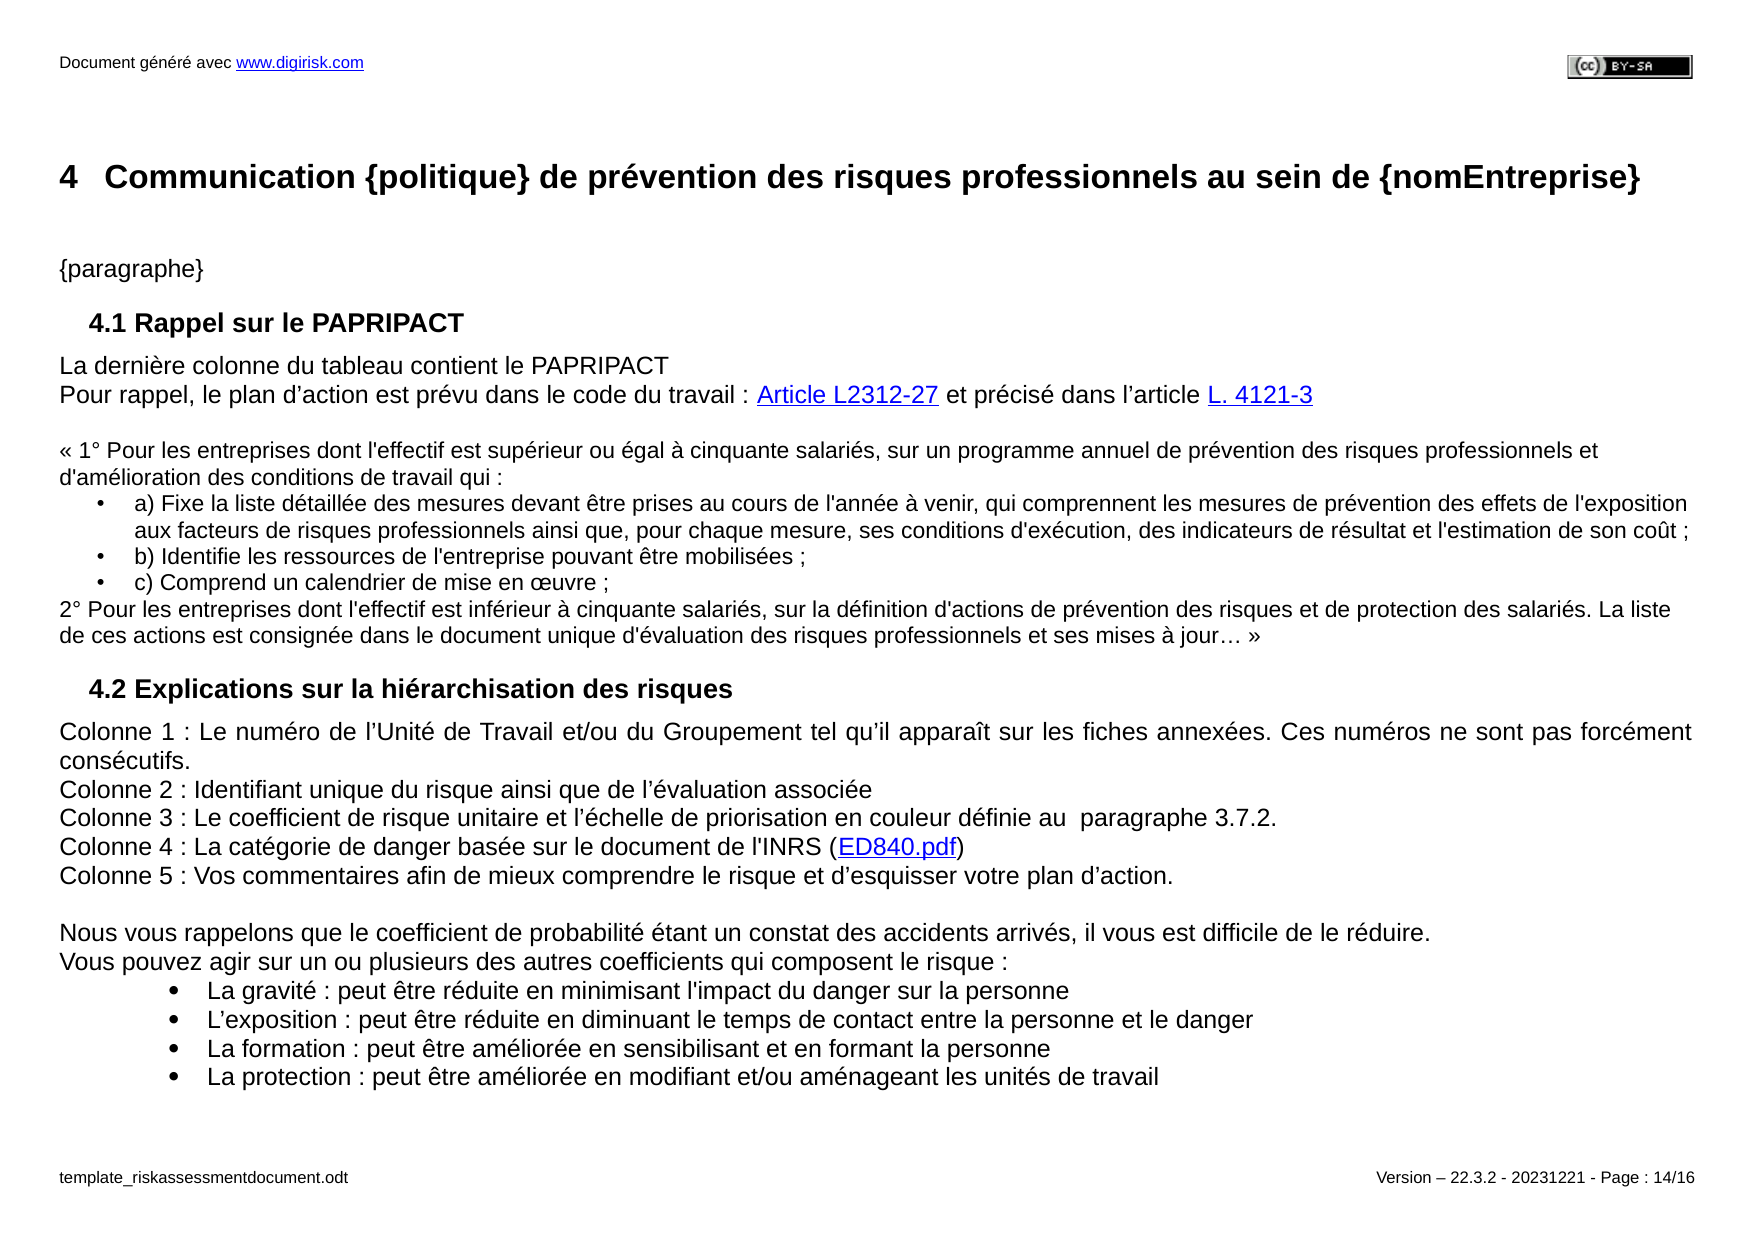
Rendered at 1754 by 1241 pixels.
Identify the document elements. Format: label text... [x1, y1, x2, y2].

text Colonne 2 : Identifiant unique du risque ainsi que de l’évaluation associée [59, 774, 1695, 803]
text Colonne 3 : Le coefficient de risque unitaire et l’échelle de priorisation en couleur définie au paragraphe 3.7.2. [59, 803, 1695, 832]
picture [1567, 55, 1693, 79]
text Nous vous rappelons que le coefficient de probabilité étant un constat des accidents arrivés, il vous est difficile de le réduire. [59, 918, 1695, 947]
text 2° Pour les entreprises dont l'effectif est inférieur à cinquante salariés, sur la définition d'actions de prévention des risques et de protection des salariés. La liste de ces actions est consignée dans le document unique d'évaluation des risques professionnels et ses mises à jour… » [59, 596, 1695, 648]
list c) Comprend un calendrier de mise en œuvre ; [97, 569, 1695, 596]
text Colonne 4 : La catégorie de danger basée sur le document de l'INRS (ED840.pdf) [59, 832, 1695, 861]
text Colonne 1 : Le numéro de l’Unité de Travail et/ou du Groupement tel qu’il apparaît sur les fiches annexées. Ces numéros ne sont pas forcément consécutifs. [59, 717, 1695, 774]
text « 1° Pour les entreprises dont l'effectif est supérieur ou égal à cinquante salariés, sur un programme annuel de prévention des risques professionnels et d'amélioration des conditions de travail qui : [59, 437, 1695, 490]
text Pour rappel, le plan d’action est prévu dans le code du travail : Article L2312-27 et précisé dans l’article L. 4121-3 [59, 380, 1695, 409]
list La protection : peut être améliorée en modifiant et/ou aménageant les unités de travail [169, 1062, 1695, 1091]
list La formation : peut être améliorée en sensibilisant et en formant la personne [169, 1033, 1695, 1062]
text Vous pouvez agir sur un ou plusieurs des autres coefficients qui composent le risque : [59, 947, 1695, 976]
list b) Identifie les ressources de l'entreprise pouvant être mobilisées ; [97, 543, 1695, 569]
list La gravité : peut être réduite en minimisant l'impact du danger sur la personne [169, 976, 1695, 1005]
list a) Fixe la liste détaillée des mesures devant être prises au cours de l'année à venir, qui comprennent les mesures de prévention des effets de l'exposition aux facteurs de risques professionnels ainsi que, pour chaque mesure, ses conditions d'exécution, des indicateurs de résultat et l'estimation de son coût ; [97, 490, 1695, 543]
text {paragraphe} [59, 254, 1695, 282]
text La dernière colonne du tableau contient le PAPRIPACT [59, 351, 1695, 380]
list L’exposition : peut être réduite en diminuant le temps de contact entre la personne et le danger [169, 1005, 1695, 1033]
subtitle Rappel sur le PAPRIPACT [89, 307, 1695, 339]
subtitle Explications sur la hiérarchisation des risques [89, 673, 1695, 704]
text Colonne 5 : Vos commentaires afin de mieux comprendre le risque et d’esquisser votre plan d’action. [59, 861, 1695, 889]
subtitle Communication {politique} de prévention des risques professionnels au sein de {nomEntreprise} [59, 157, 1695, 196]
